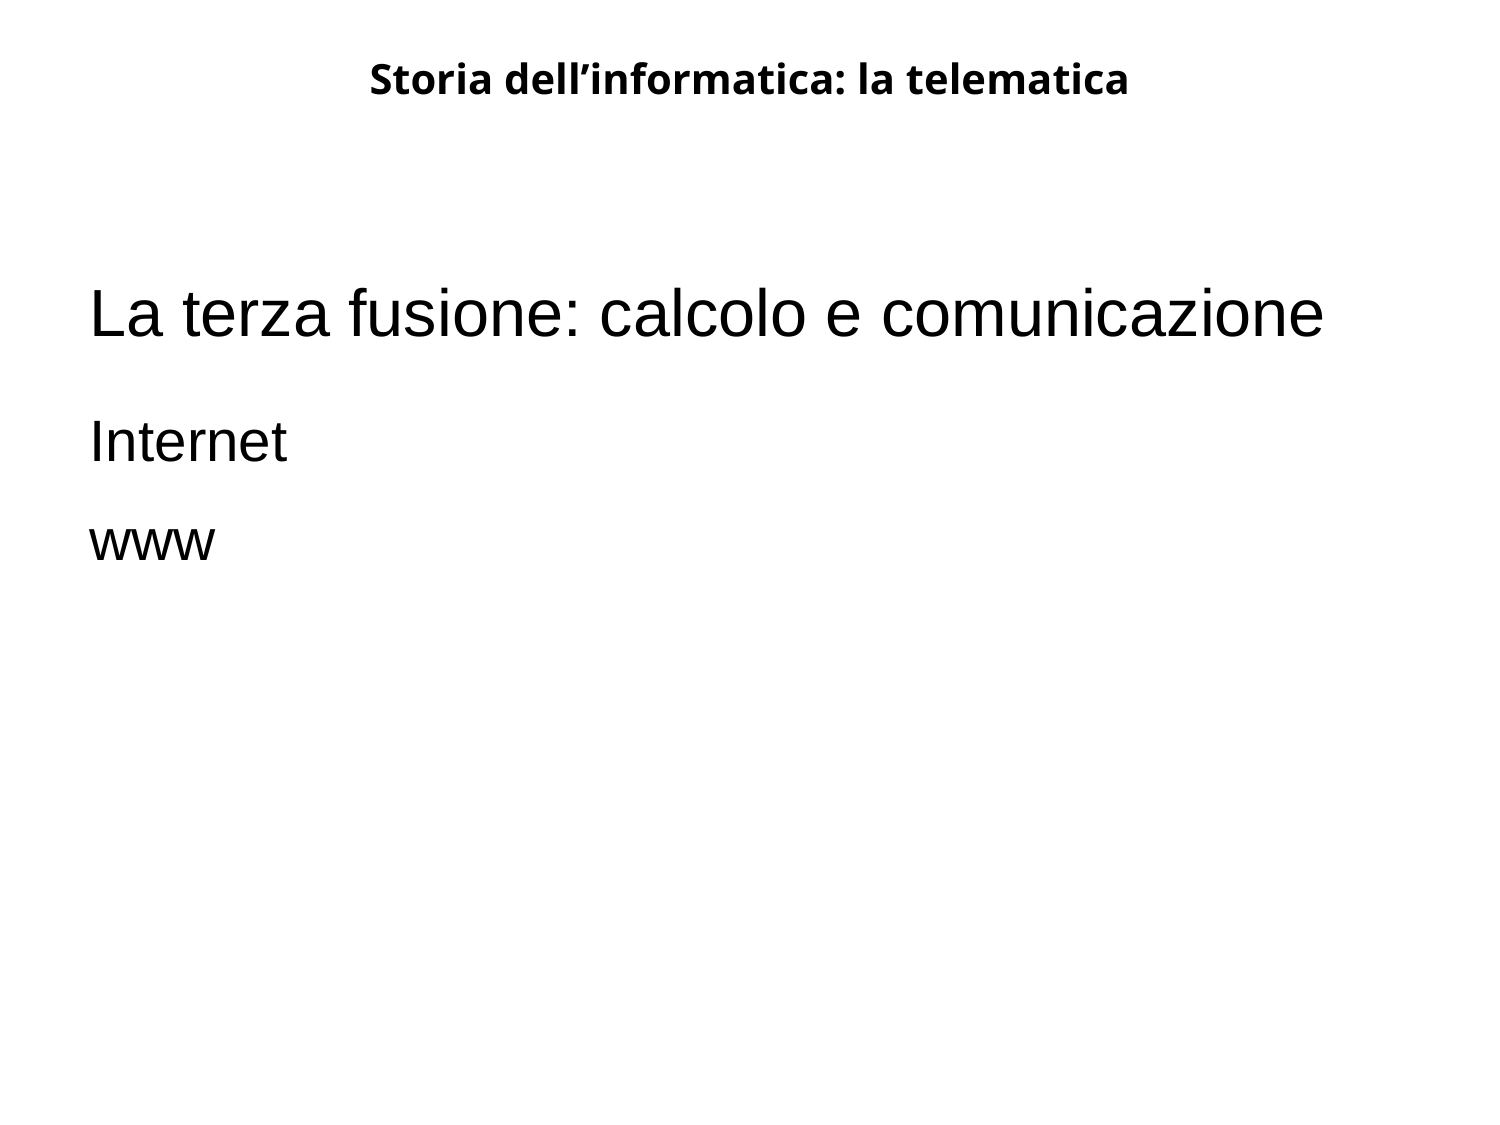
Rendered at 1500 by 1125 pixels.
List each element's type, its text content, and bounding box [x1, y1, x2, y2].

title Storia dell’informatica: la telematica [75, 45, 1425, 126]
list La terza fusione: calcolo e comunicazione Internet www [75, 262, 1425, 1005]
